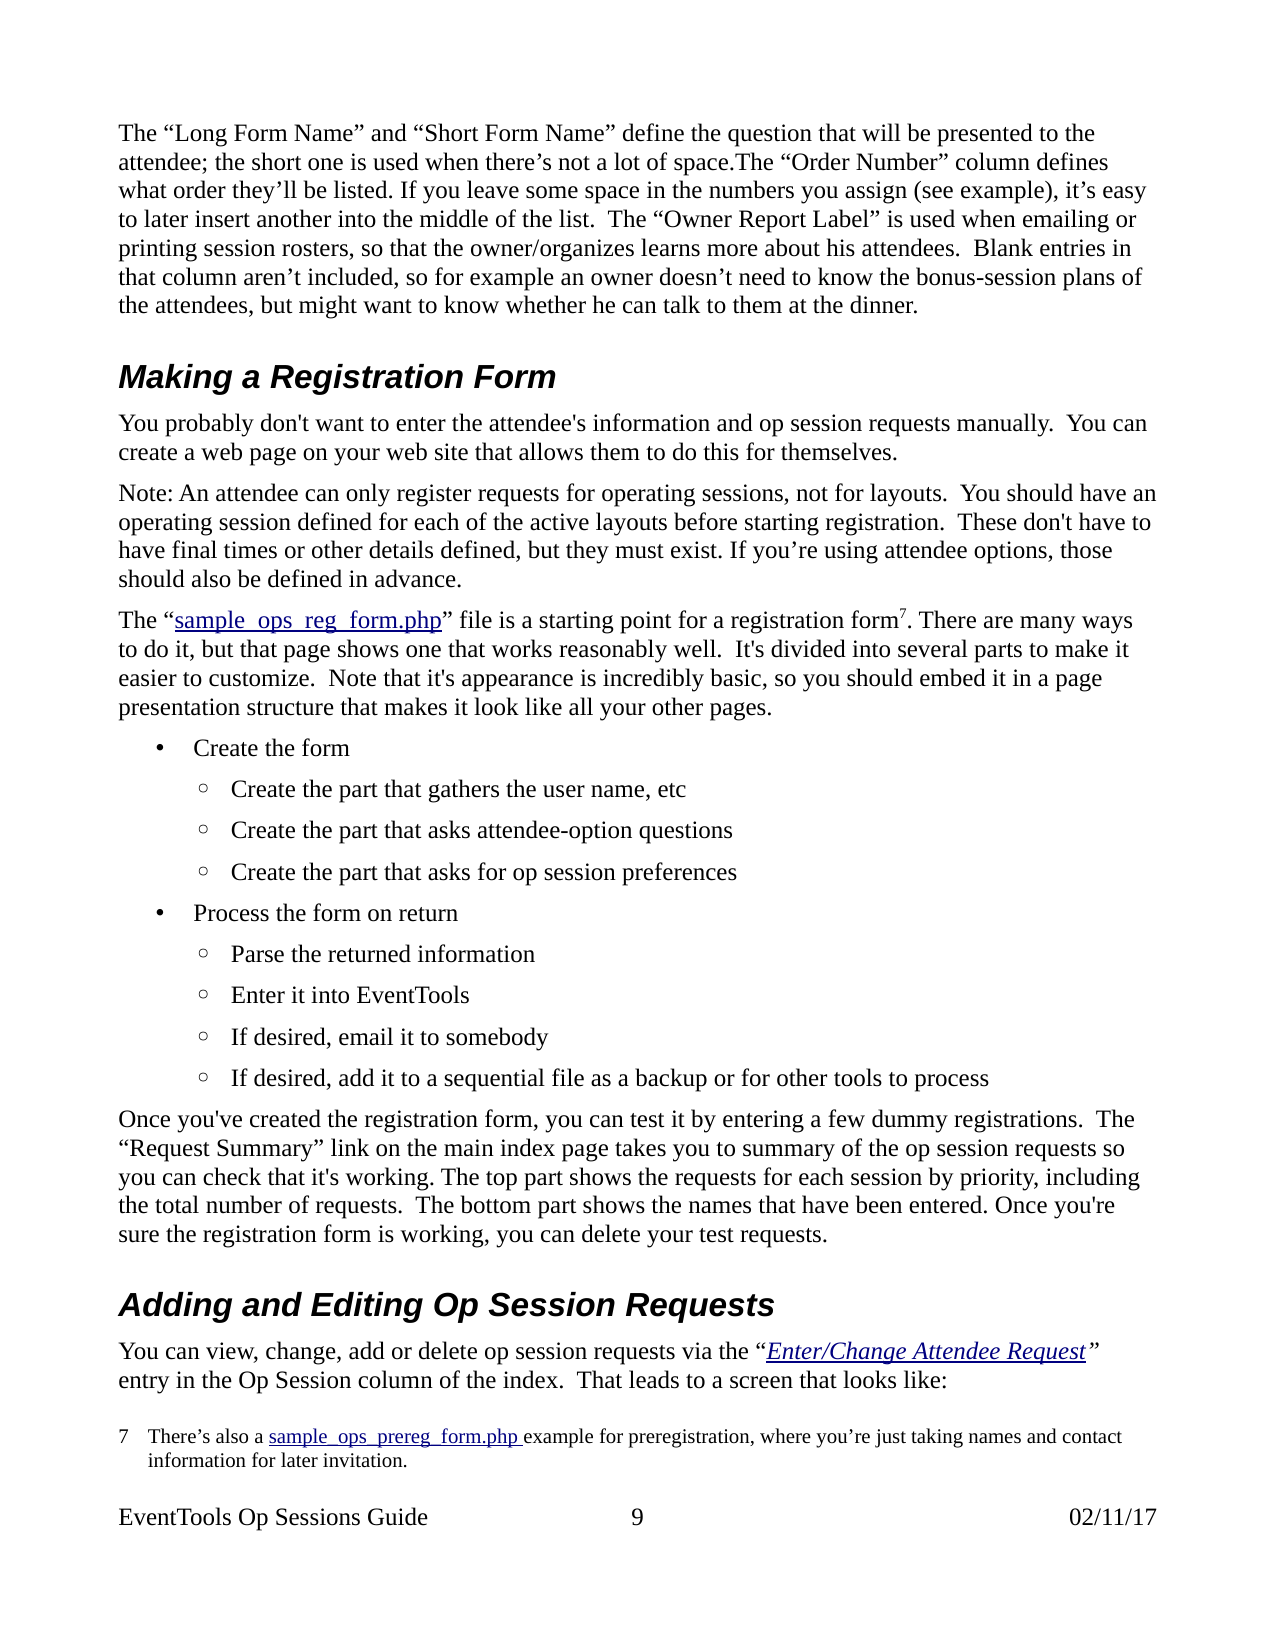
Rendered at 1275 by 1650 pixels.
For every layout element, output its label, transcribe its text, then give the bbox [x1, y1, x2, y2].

subtitle Adding and Editing Op Session Requests [118, 1285, 1157, 1324]
text There’s also a sample_ops_prereg_form.php example for preregistration, where you’re just taking names and contact information for later invitation. [118, 1424, 1157, 1472]
text Note: An attendee can only register requests for operating sessions, not for layouts. You should have an operating session defined for each of the active layouts before starting registration. These don't have to have final times or other details defined, but they must exist. If you’re using attendee options, those should also be defined in advance. [118, 478, 1157, 593]
list Create the part that asks for op session preferences [193, 857, 1157, 885]
text You can view, change, add or delete op session requests via the “Enter/Change Attendee Request” entry in the Op Session column of the index. That leads to a screen that looks like: [118, 1336, 1157, 1394]
list Parse the returned information [193, 939, 1157, 968]
subtitle Making a Registration Form [118, 357, 1157, 395]
text The “sample_ops_reg_form.php” file is a starting point for a registration form. There are many ways to do it, but that page shows one that works reasonably well. It's divided into several parts to make it easier to customize. Note that it's appearance is incredibly basic, so you should embed it in a page presentation structure that makes it look like all your other pages. [118, 605, 1157, 720]
text The “Long Form Name” and “Short Form Name” define the question that will be presented to the attendee; the short one is used when there’s not a lot of space.The “Order Number” column defines what order they’ll be listed. If you leave some space in the numbers you assign (see example), it’s easy to later insert another into the middle of the list. The “Owner Report Label” is used when emailing or printing session rosters, so that the owner/organizes learns more about his attendees. Blank entries in that column aren’t included, so for example an owner doesn’t need to know the bonus-session plans of the attendees, but might want to know whether he can talk to them at the dinner. [118, 118, 1157, 319]
list Process the form on return [156, 898, 1157, 927]
text Once you've created the registration form, you can test it by entering a few dummy registrations. The “Request Summary” link on the main index page takes you to summary of the op session requests so you can check that it's working. The top part shows the requests for each session by priority, including the total number of requests. The bottom part shows the names that have been entered. Once you're sure the registration form is working, you can delete your test requests. [118, 1104, 1157, 1248]
text You probably don't want to enter the attendee's information and op session requests manually. You can create a web page on your web site that allows them to do this for themselves. [118, 408, 1157, 465]
list Create the form [156, 733, 1157, 762]
list Create the part that gathers the user name, etc [193, 774, 1157, 803]
list Create the part that asks attendee-option questions [193, 815, 1157, 844]
list If desired, add it to a sequential file as a backup or for other tools to process [193, 1063, 1157, 1092]
list Enter it into EventTools [193, 980, 1157, 1009]
list If desired, email it to somebody [193, 1022, 1157, 1050]
